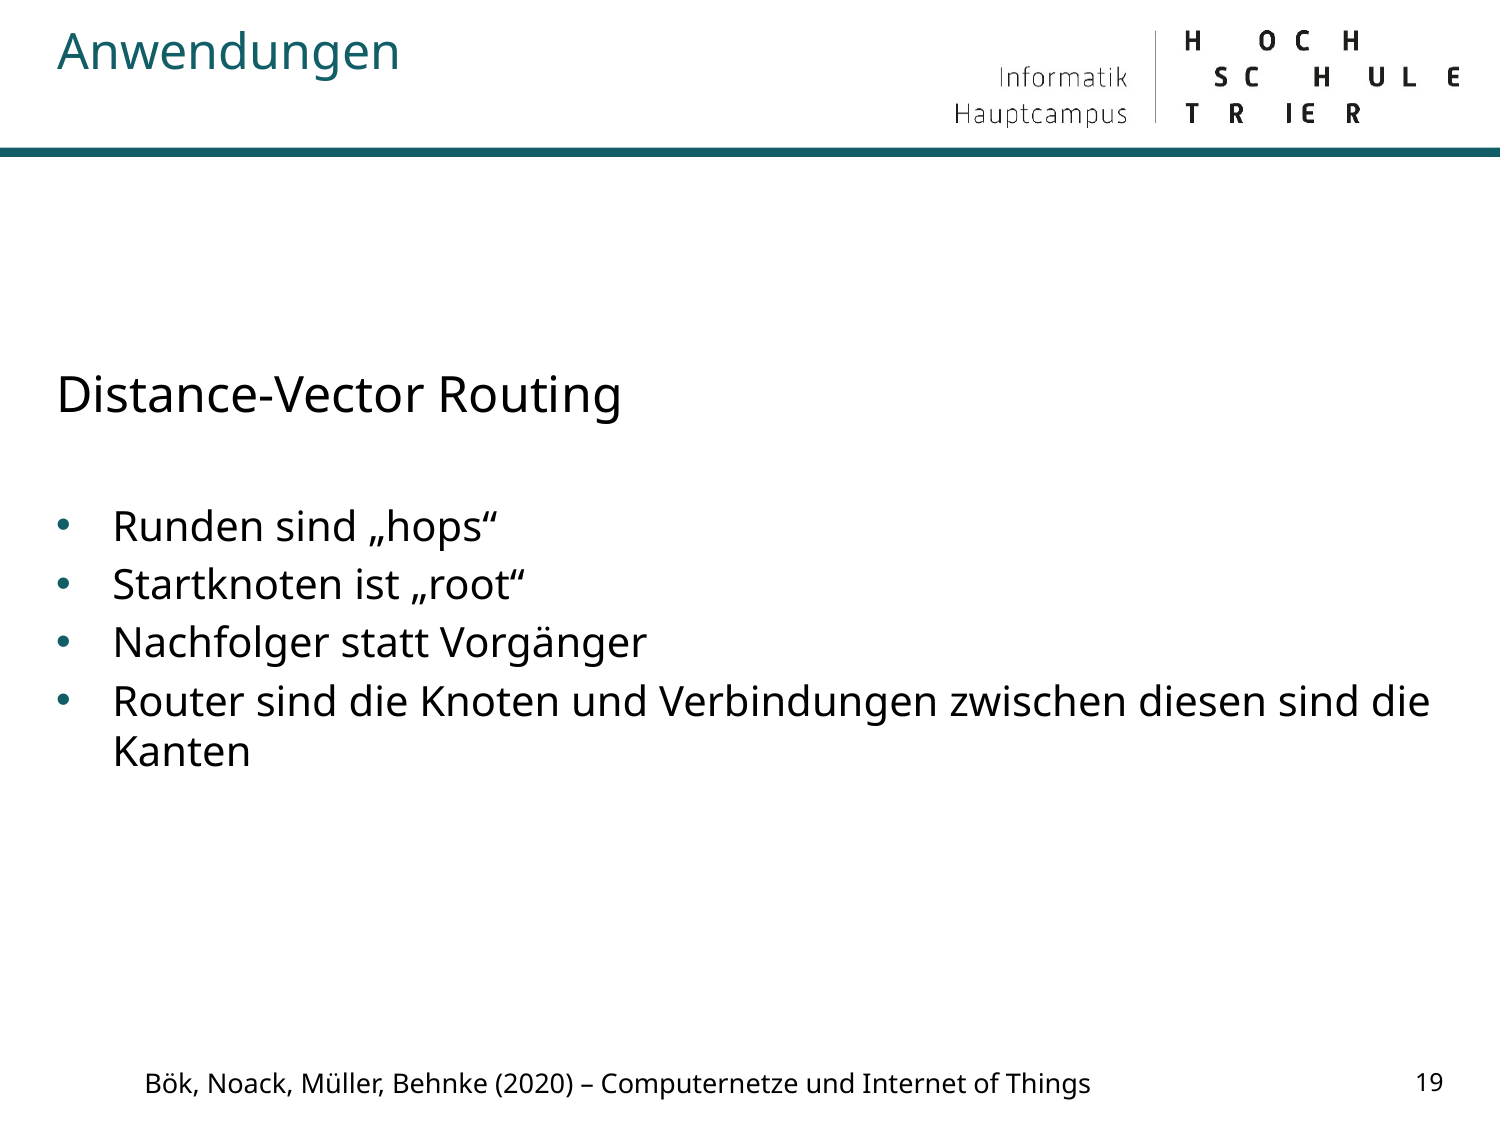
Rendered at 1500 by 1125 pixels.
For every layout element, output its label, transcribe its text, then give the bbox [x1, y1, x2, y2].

title Anwendungen [42, 12, 941, 131]
picture [956, 30, 1459, 128]
footer Bök, Noack, Müller, Behnke (2020) – Computernetze und Internet of Things [42, 1058, 1193, 1106]
text_box Distance-Vector Routing Runden sind „hops“ Startknoten ist „root“ Nachfolger statt Vorgänger Router sind die Knoten und Verbindungen zwischen diesen sind die Kanten [41, 278, 1459, 917]
slide_number [1222, 1058, 1459, 1106]
